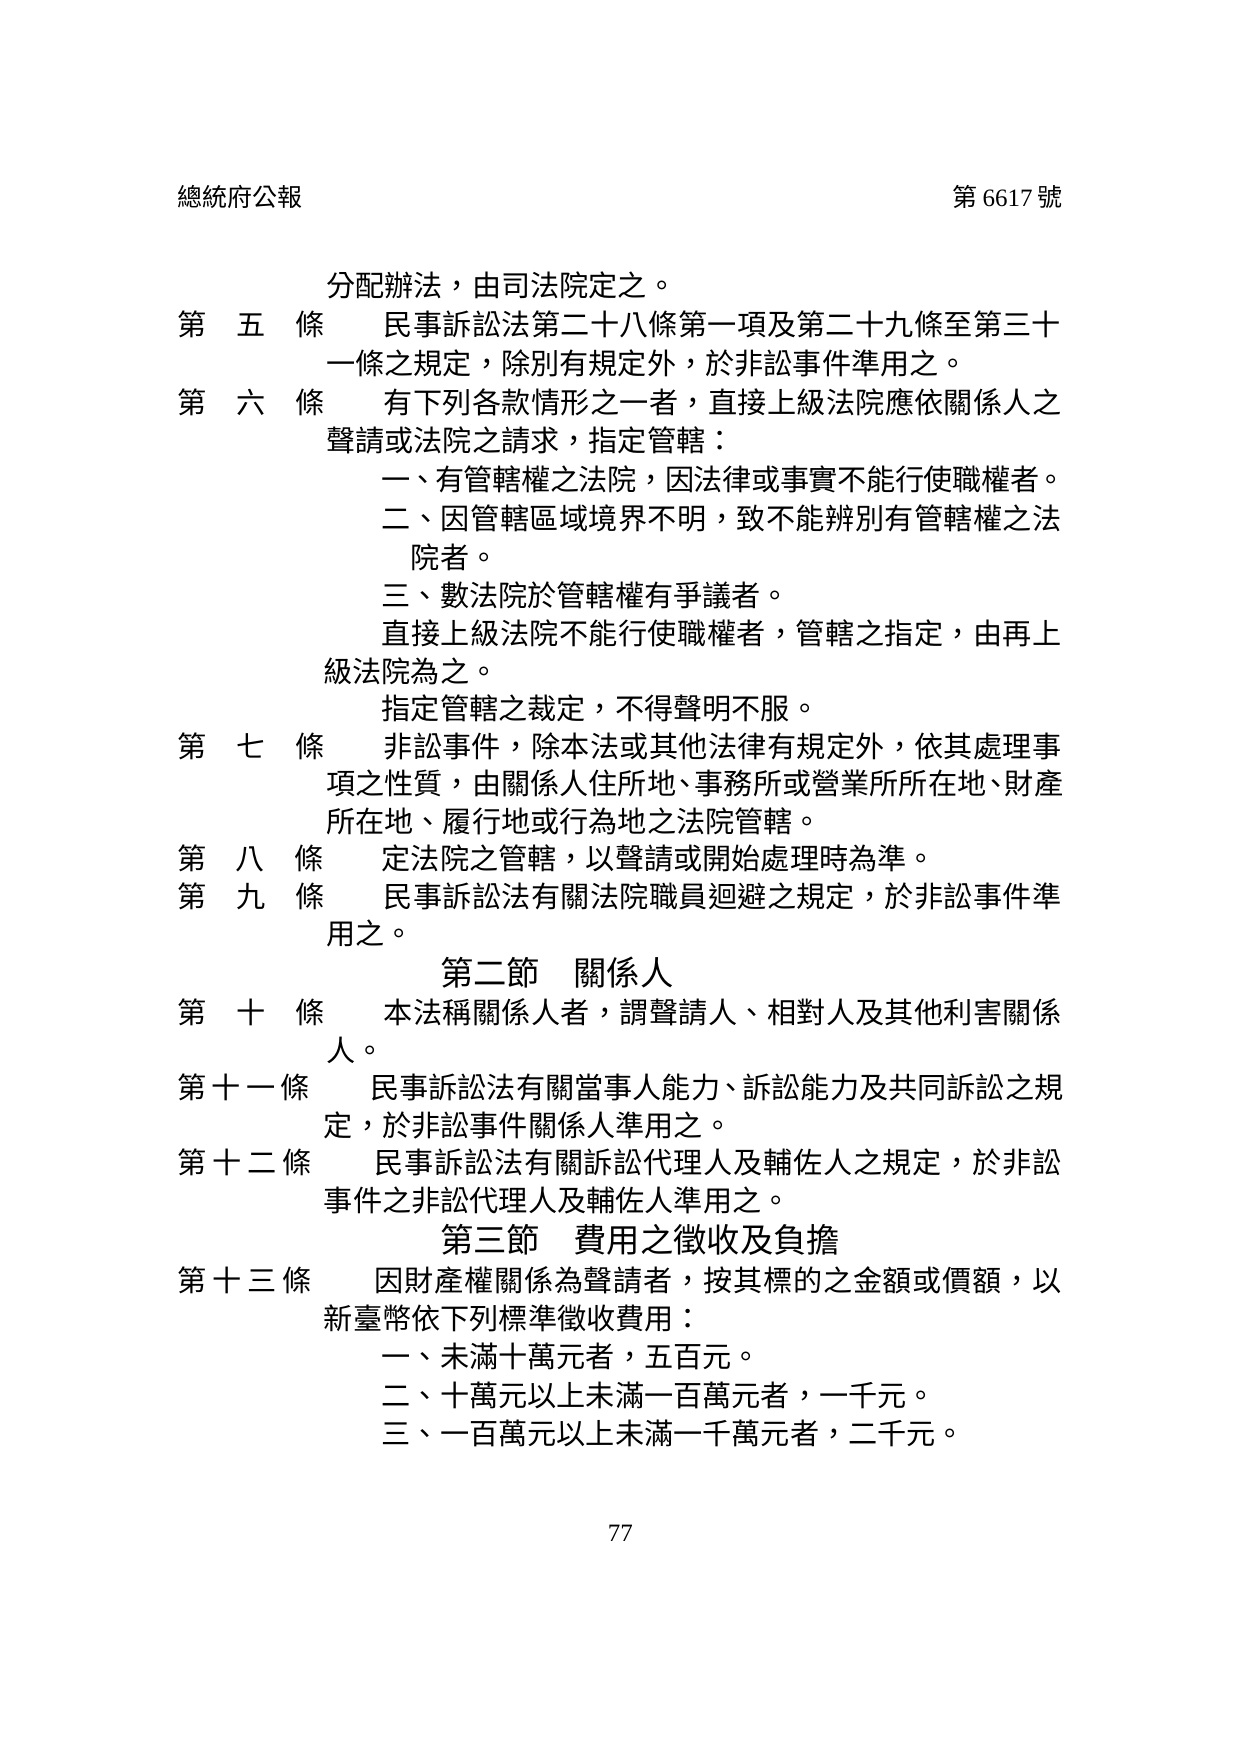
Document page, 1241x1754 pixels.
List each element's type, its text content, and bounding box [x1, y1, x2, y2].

text 三、數法院於管轄權有爭議者。 [381, 576, 1063, 614]
text 第 六 條 有下列各款情形之一者，直接上級法院應依關係人之聲請或法院之請求，指定管轄： [177, 382, 1063, 459]
text 指定管轄之裁定，不得聲明不服。 [323, 689, 1063, 727]
text 直接上級法院不能行使職權者，管轄之指定，由再上級法院為之。 [323, 614, 1063, 689]
text 二、因管轄區域境界不明，致不能辨別有管轄權之法院者。 [381, 498, 1063, 576]
text 一、未滿十萬元者，五百元。 [381, 1337, 1063, 1375]
text 一、有管轄權之法院，因法律或事實不能行使職權者。 [381, 459, 1063, 498]
text 分配辦法，由司法院定之。 [177, 266, 1063, 304]
text 第十三條 因財產權關係為聲請者，按其標的之金額或價額，以新臺幣依下列標準徵收費用： [177, 1260, 1063, 1337]
text 第二節 關係人 [440, 952, 1063, 994]
text 三、一百萬元以上未滿一千萬元者，二千元。 [381, 1414, 1063, 1452]
text 第 七 條 非訟事件，除本法或其他法律有規定外，依其處理事項之性質，由關係人住所地、事務所或營業所所在地、財產所在地、履行地或行為地之法院管轄。 [177, 727, 1063, 839]
text 第三節 費用之徵收及負擔 [440, 1219, 1063, 1260]
text 第 十 條 本法稱關係人者，謂聲請人、相對人及其他利害關係人。 [177, 994, 1063, 1069]
text 第十一條 民事訴訟法有關當事人能力、訴訟能力及共同訴訟之規定，於非訟事件關係人準用之。 [177, 1069, 1063, 1144]
text 第十二條 民事訴訟法有關訴訟代理人及輔佐人之規定，於非訟事件之非訟代理人及輔佐人準用之。 [177, 1144, 1063, 1219]
text 第 八 條 定法院之管轄，以聲請或開始處理時為準。 [177, 839, 1063, 877]
text 第 九 條 民事訴訟法有關法院職員迴避之規定，於非訟事件準用之。 [177, 877, 1063, 952]
text 第 五 條 民事訴訟法第二十八條第一項及第二十九條至第三十一條之規定，除別有規定外，於非訟事件準用之。 [177, 304, 1063, 382]
text 二、十萬元以上未滿一百萬元者，一千元。 [381, 1375, 1063, 1414]
